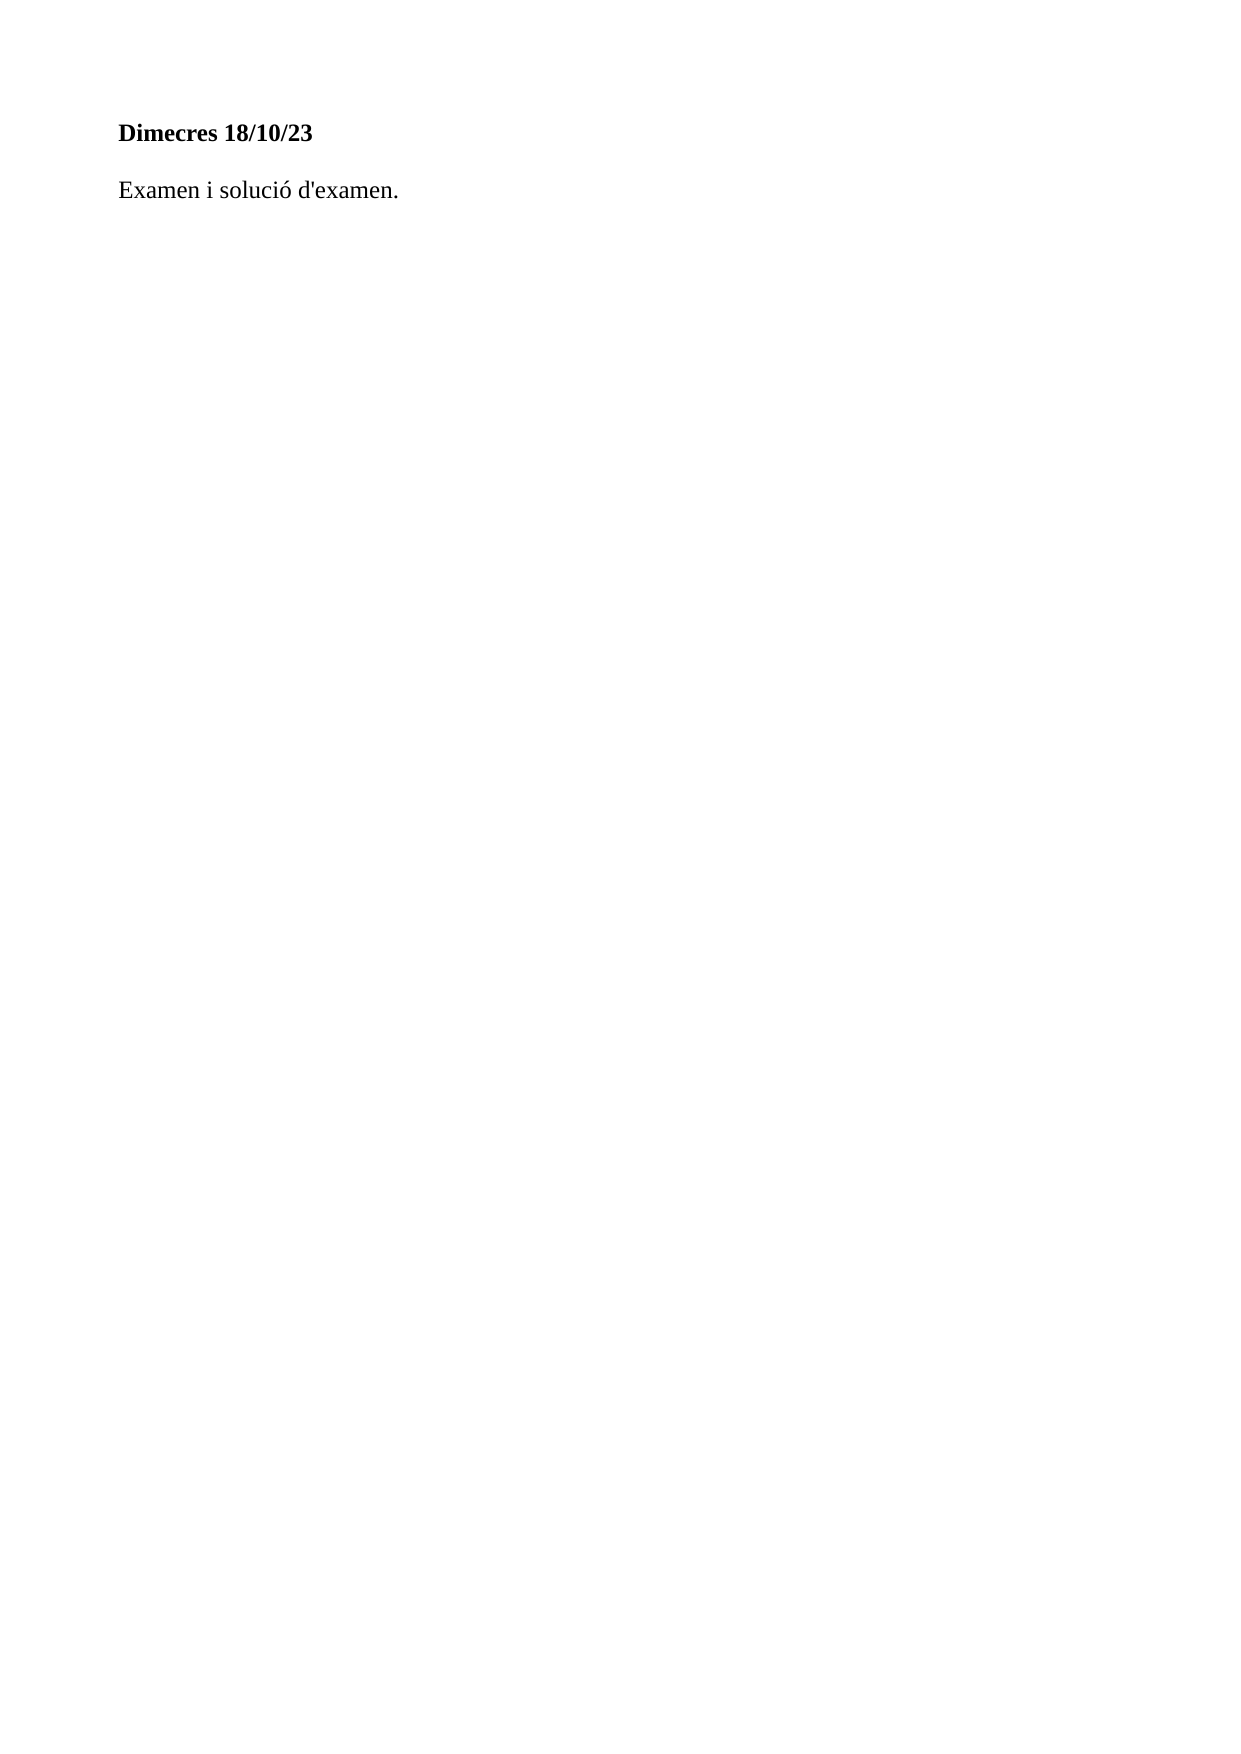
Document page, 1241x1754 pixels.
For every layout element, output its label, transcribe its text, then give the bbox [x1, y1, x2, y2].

text Examen i solució d'examen. [118, 176, 1122, 204]
text Dimecres 18/10/23 [118, 118, 1122, 147]
